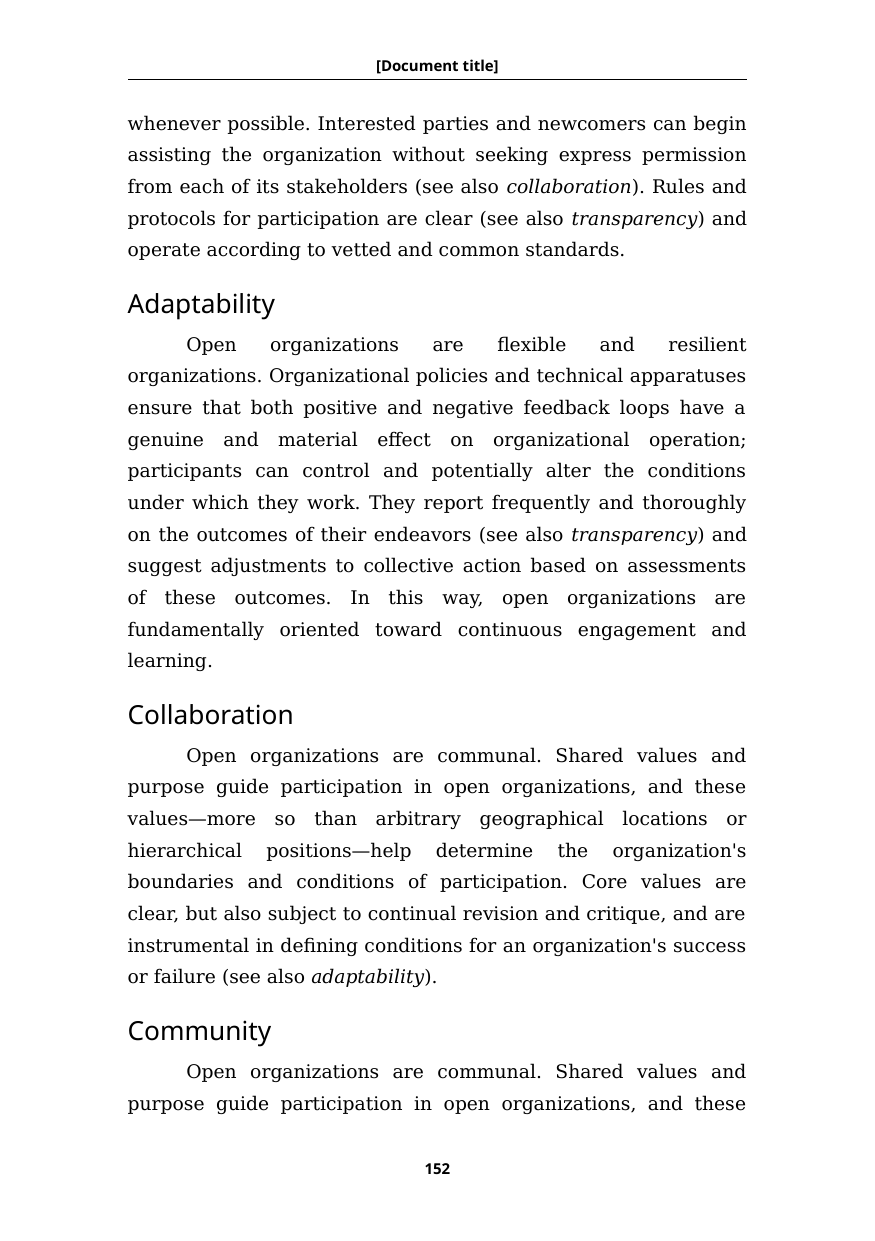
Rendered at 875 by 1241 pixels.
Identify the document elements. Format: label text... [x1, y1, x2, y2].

text Open organizations are flexible and resilient organizations. Organizational policies and technical apparatuses ensure that both positive and negative feedback loops have a genuine and material effect on organizational operation; participants can control and potentially alter the conditions under which they work. They report frequently and thoroughly on the outcomes of their endeavors (see also transparency) and suggest adjustments to collective action based on assessments of these outcomes. In this way, open organizations are fundamentally oriented toward continuous engagement and learning. [127, 334, 747, 672]
subtitle Adaptability [127, 285, 747, 321]
subtitle Community [127, 1013, 747, 1048]
text Open organizations are communal. Shared values and purpose guide participation in open organizations, and these values—more so than arbitrary geographical locations or hierarchical positions—help determine the organization's boundaries and conditions of participation. Core values are clear, but also subject to continual revision and critique, and are instrumental in defining conditions for an organization's success or failure (see also adaptability). [127, 745, 747, 988]
subtitle Collaboration [127, 697, 747, 732]
text whenever possible. Interested parties and newcomers can begin assisting the organization without seeking express permission from each of its stakeholders (see also collaboration). Rules and protocols for participation are clear (see also transparency) and operate according to vetted and common standards. [127, 112, 747, 261]
text Open organizations are communal. Shared values and purpose guide participation in open organizations, and these [127, 1061, 747, 1114]
